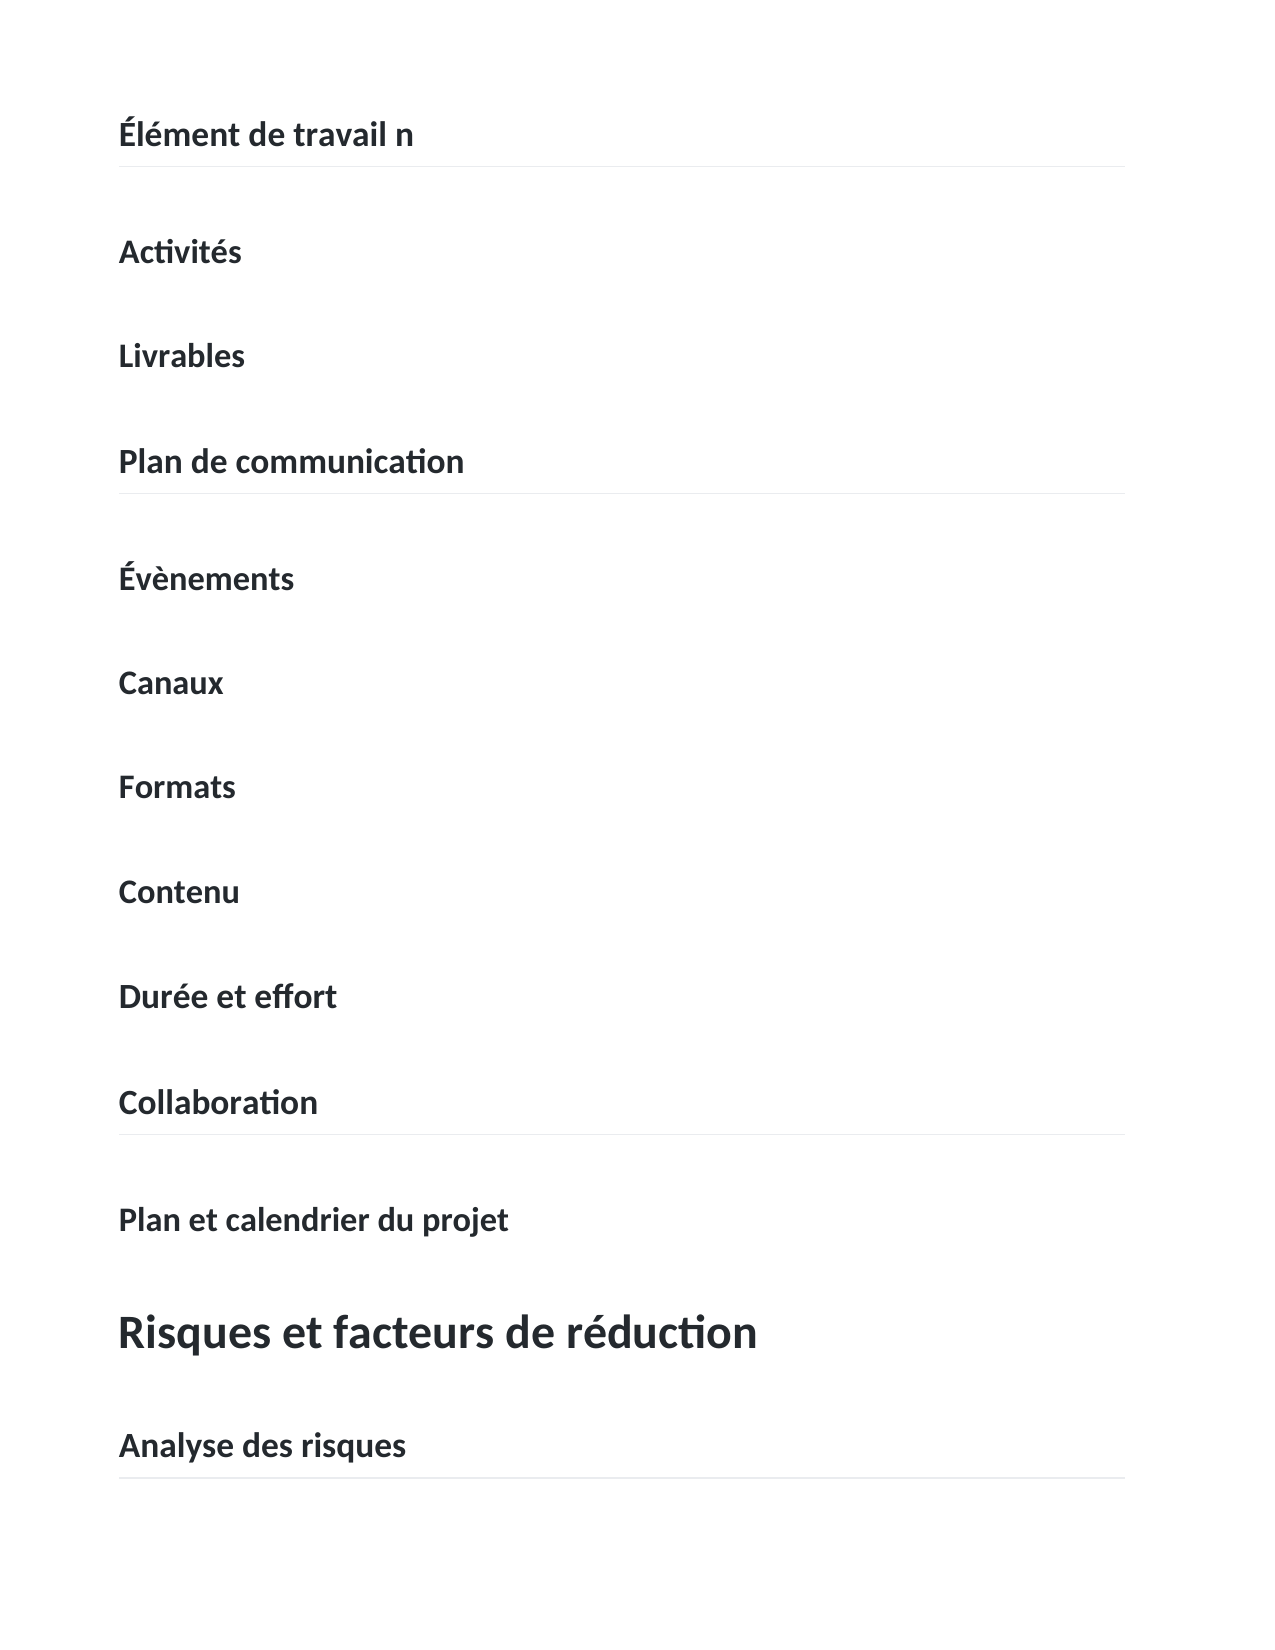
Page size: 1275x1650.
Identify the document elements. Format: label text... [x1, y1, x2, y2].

subtitle Formats [119, 766, 1125, 807]
subtitle Plan et calendrier du projet [119, 1198, 1125, 1240]
subtitle Élément de travail n [119, 112, 1125, 166]
subtitle Collaboration [119, 1080, 1125, 1134]
subtitle Risques et facteurs de réduction [119, 1302, 1125, 1361]
subtitle Livrables [119, 334, 1125, 376]
subtitle Canaux [119, 661, 1125, 703]
subtitle Contenu [119, 870, 1125, 912]
subtitle Évènements [119, 557, 1125, 598]
subtitle Analyse des risques [119, 1423, 1125, 1477]
subtitle Durée et effort [119, 974, 1125, 1018]
subtitle Activités [119, 230, 1125, 272]
subtitle Plan de communication [119, 439, 1125, 493]
